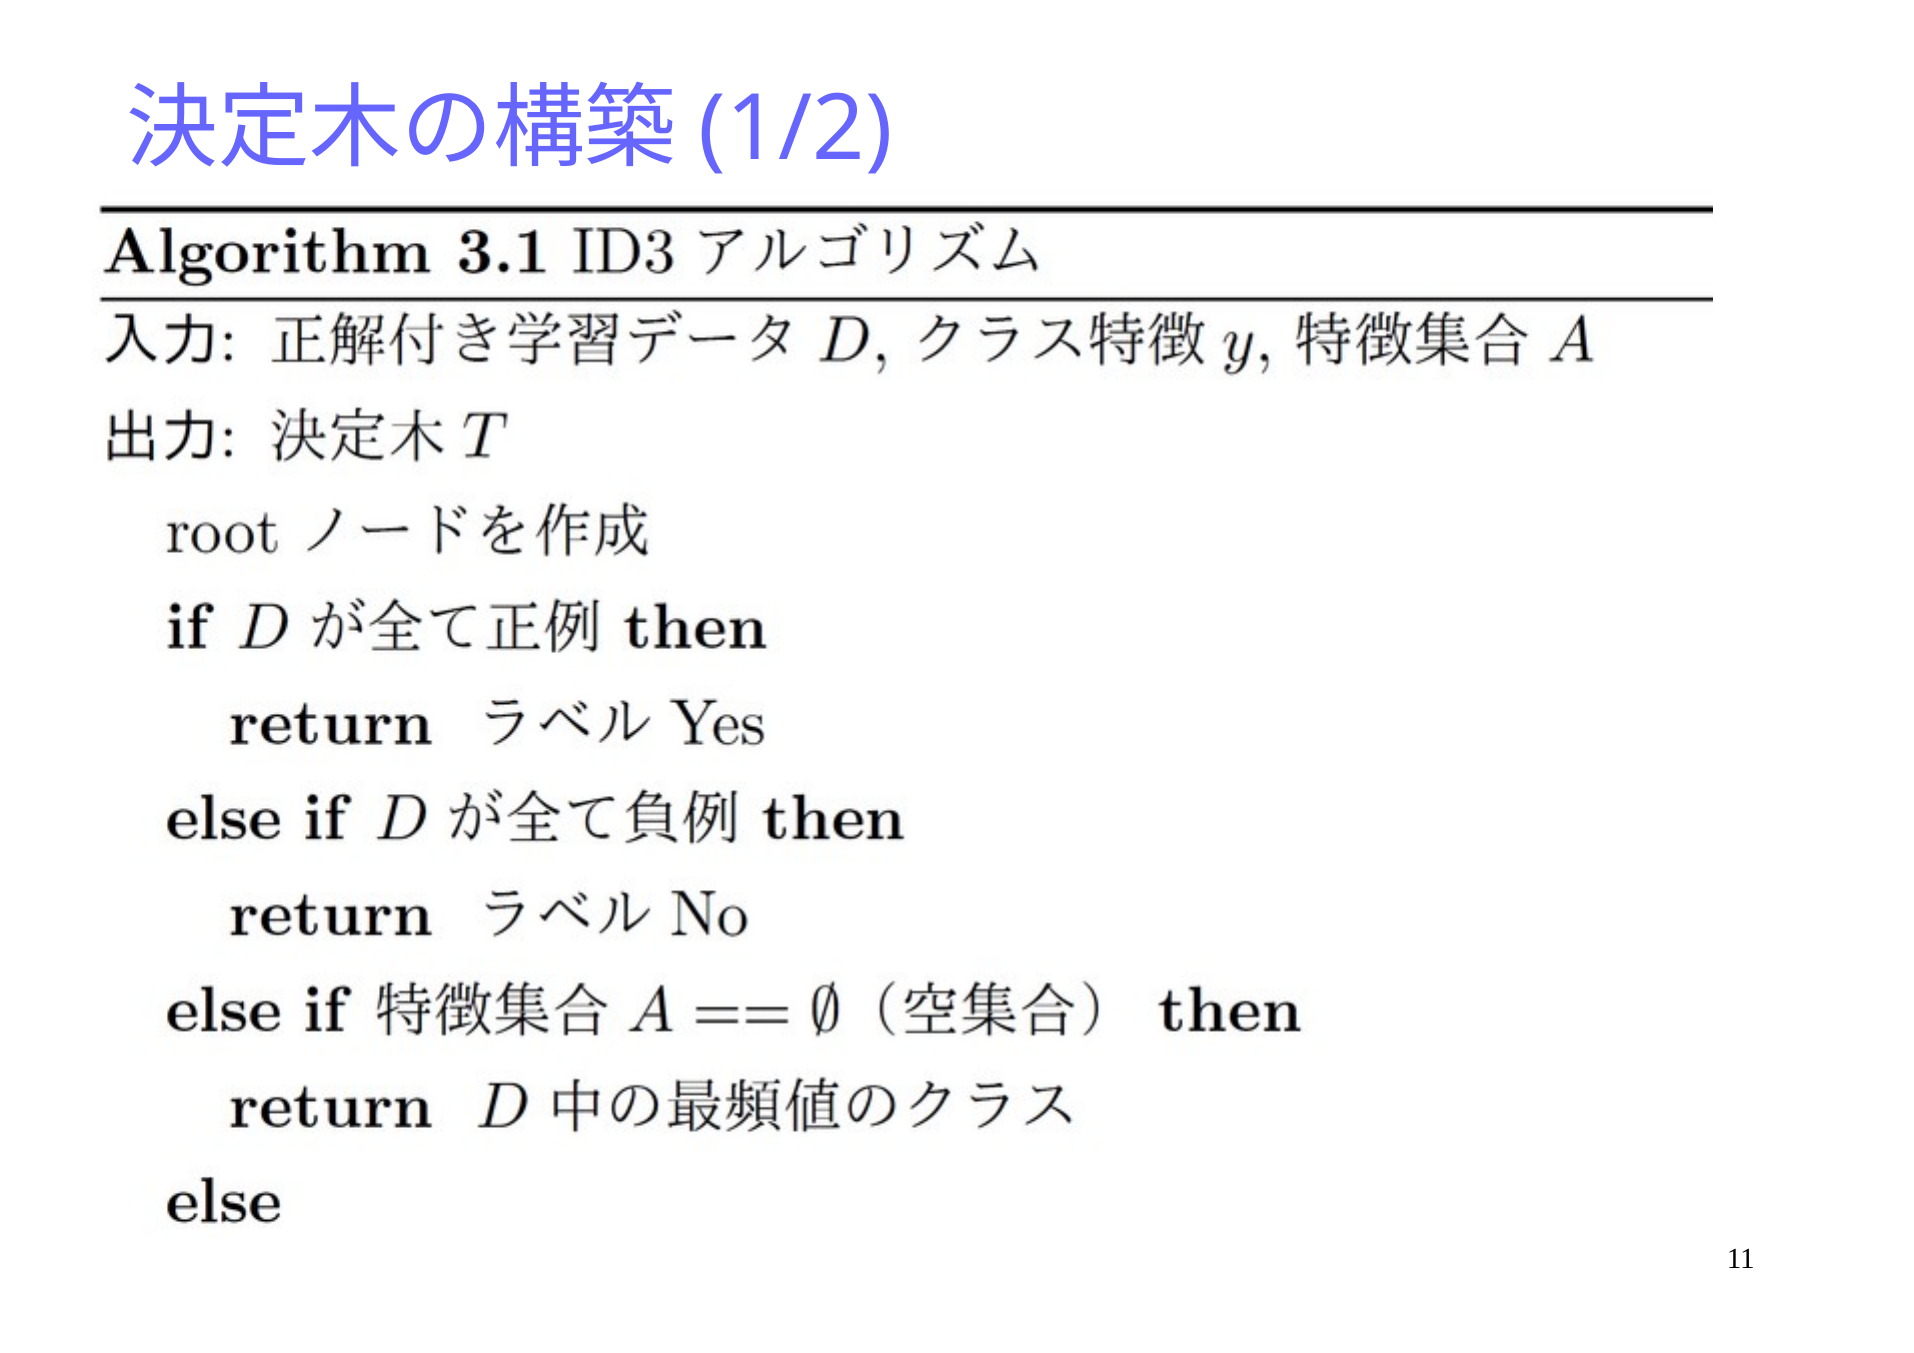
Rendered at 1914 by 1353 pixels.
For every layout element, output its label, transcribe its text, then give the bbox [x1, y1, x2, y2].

title 決定木の構築(1/2) [111, 70, 1738, 176]
picture [76, 188, 1713, 1238]
